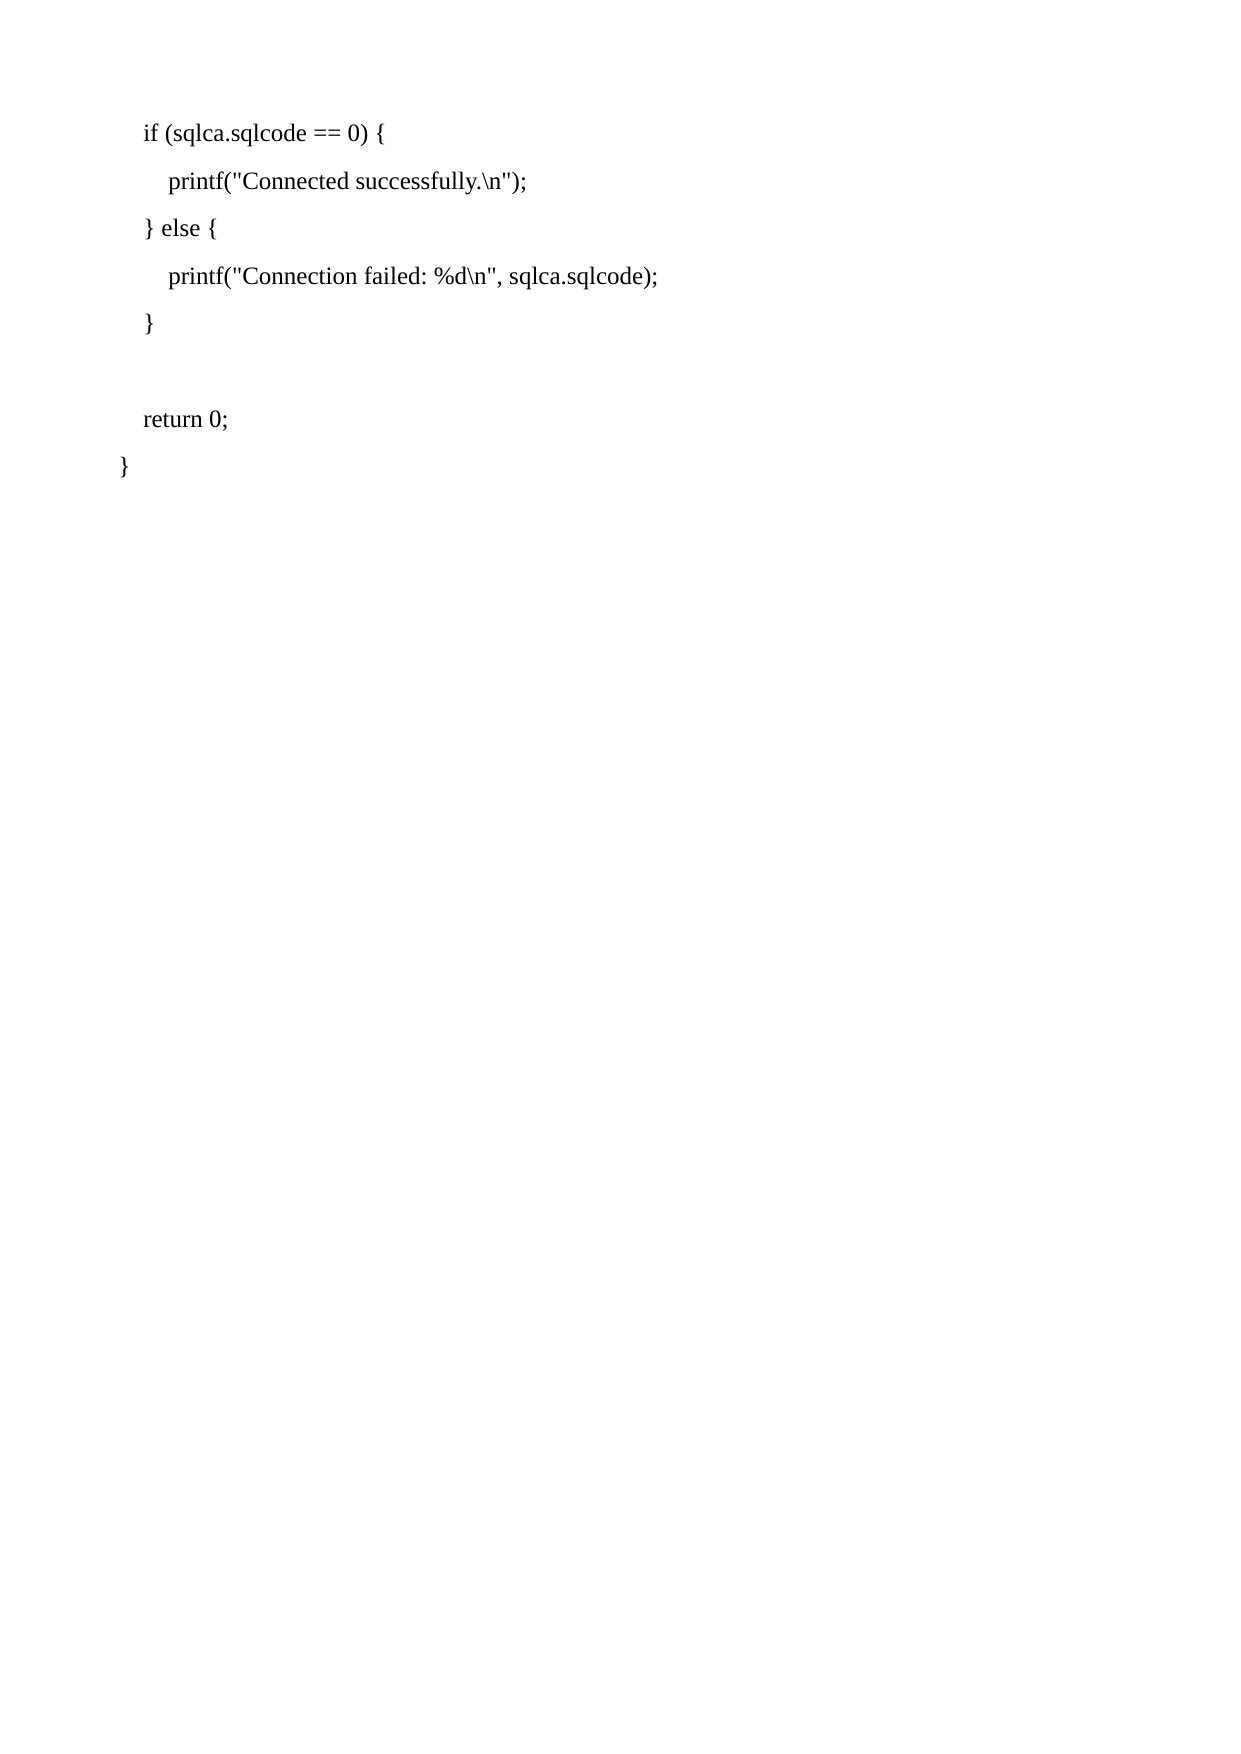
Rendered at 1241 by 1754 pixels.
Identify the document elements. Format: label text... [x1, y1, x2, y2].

text printf("Connection failed: %d\n", sqlca.sqlcode); [118, 261, 1122, 290]
text if (sqlca.sqlcode == 0) { [118, 118, 1122, 147]
text } [118, 308, 1122, 337]
text } else { [118, 213, 1122, 242]
text return 0; [118, 404, 1122, 432]
text } [118, 451, 1122, 480]
text printf("Connected successfully.\n"); [118, 166, 1122, 194]
